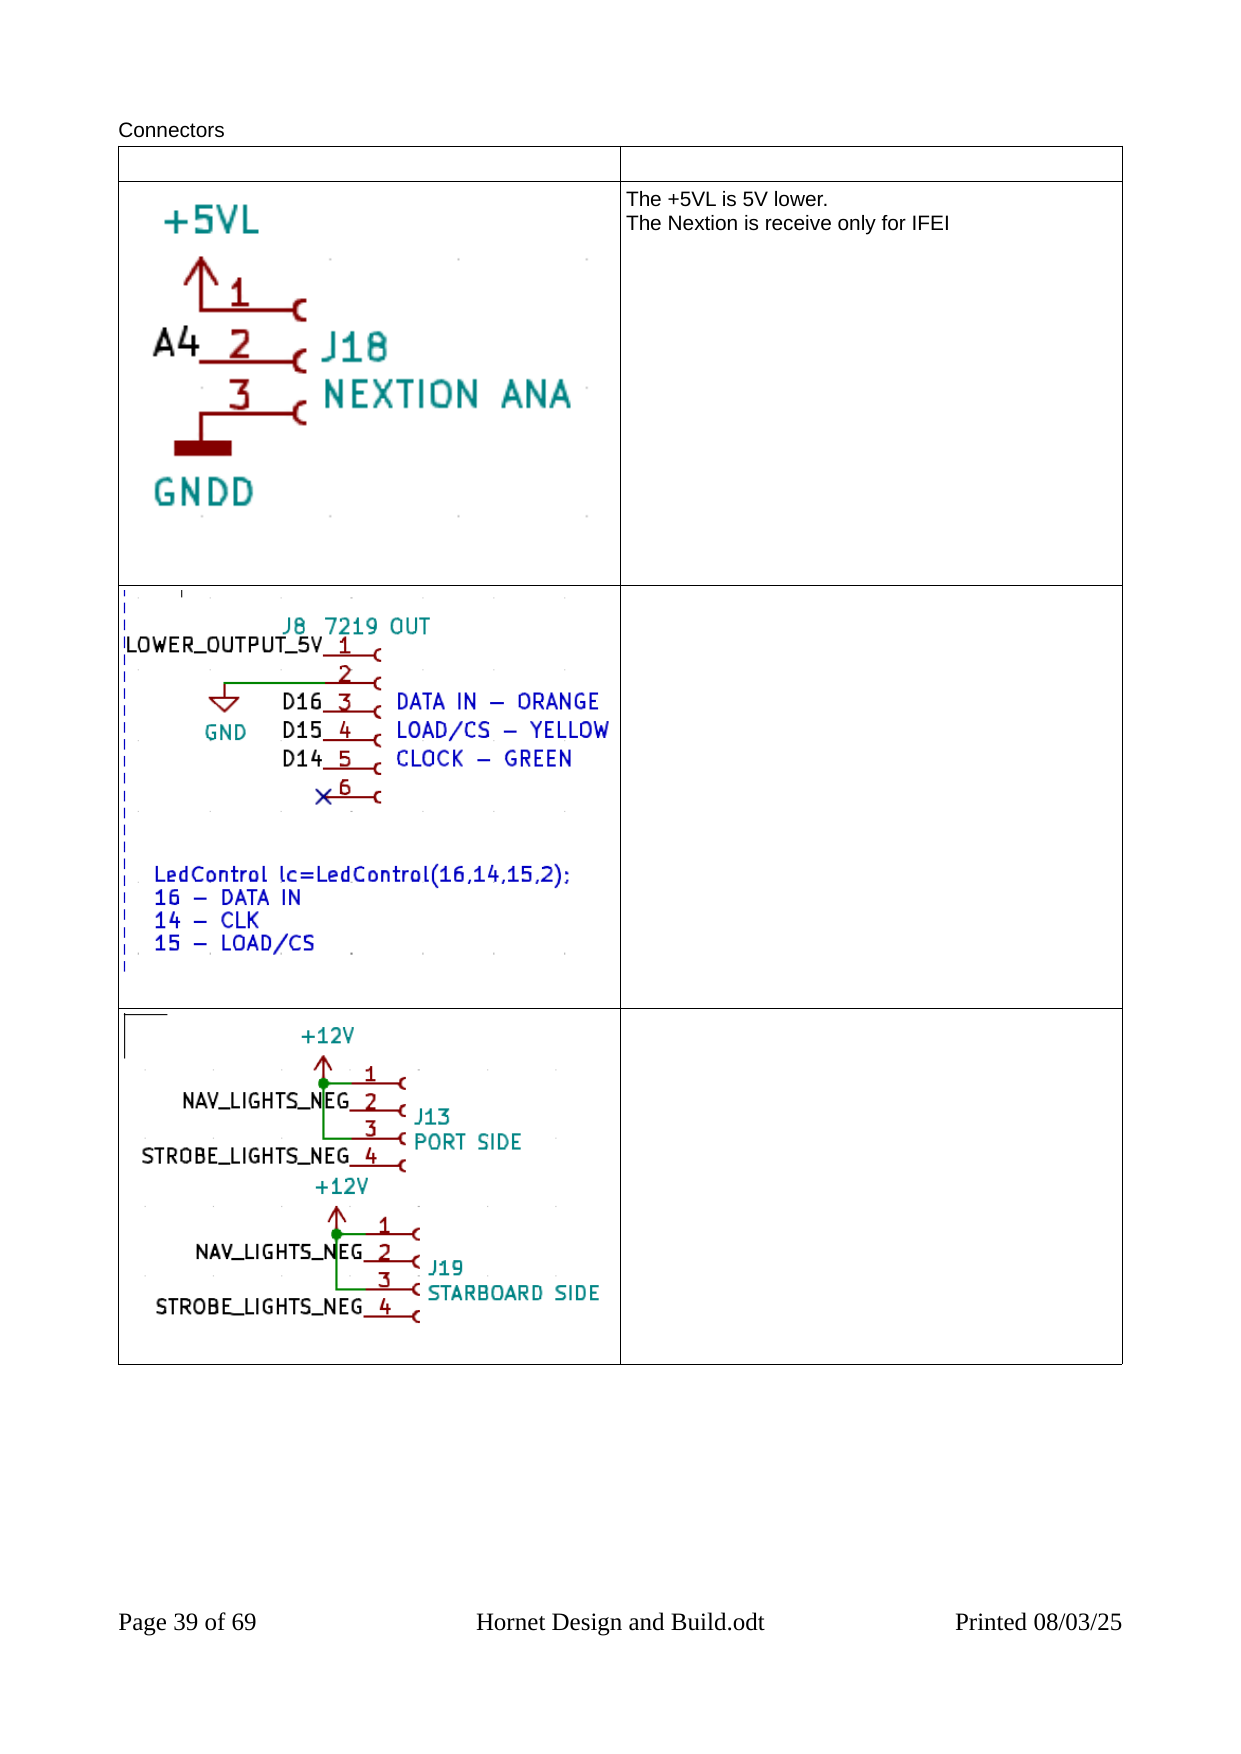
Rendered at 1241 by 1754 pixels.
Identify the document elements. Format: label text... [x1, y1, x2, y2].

text Connectors [118, 118, 1122, 142]
table_cell [119, 182, 620, 585]
table_cell [119, 1009, 620, 1364]
table_header [119, 147, 620, 181]
table_cell [621, 1009, 1122, 1364]
table_cell [621, 586, 1122, 1008]
table_cell [119, 586, 620, 1008]
picture [123, 590, 615, 978]
picture [123, 187, 615, 556]
picture [123, 1013, 615, 1335]
table_header [621, 147, 1122, 181]
table_cell The +5VL is 5V lower. The Nextion is receive only for IFEI [621, 182, 1122, 585]
